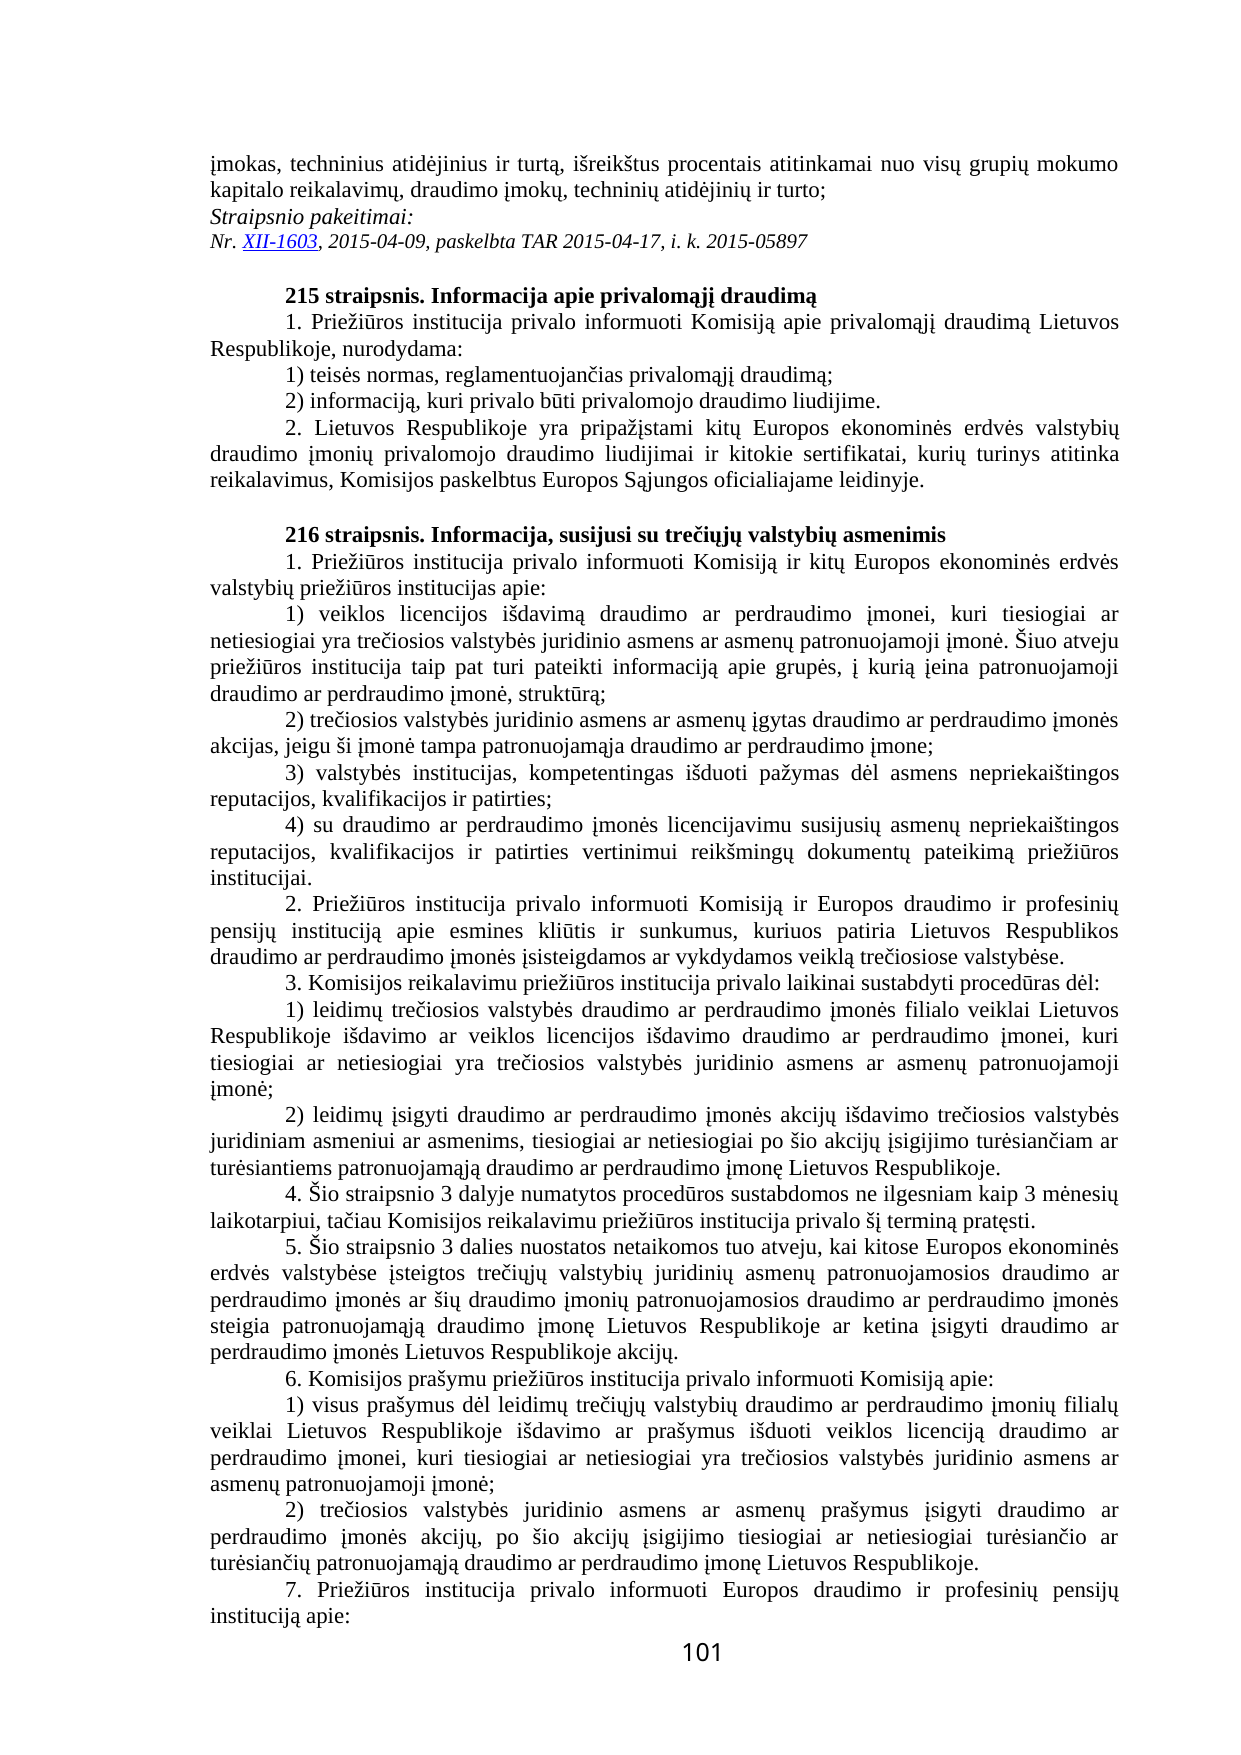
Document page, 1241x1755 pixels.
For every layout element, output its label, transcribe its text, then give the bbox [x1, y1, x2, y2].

text 2) leidimų įsigyti draudimo ar perdraudimo įmonės akcijų išdavimo trečiosios valstybės juridiniam asmeniui ar asmenims, tiesiogiai ar netiesiogiai po šio akcijų įsigijimo turėsiančiam ar turėsiantiems patronuojamąją draudimo ar perdraudimo įmonę Lietuvos Respublikoje. [210, 1101, 1120, 1180]
text 2) trečiosios valstybės juridinio asmens ar asmenų įgytas draudimo ar perdraudimo įmonės akcijas, jeigu ši įmonė tampa patronuojamąja draudimo ar perdraudimo įmone; [210, 706, 1120, 759]
text 1. Priežiūros institucija privalo informuoti Komisiją apie privalomąjį draudimą Lietuvos Respublikoje, nurodydama: [210, 308, 1120, 361]
text 4. Šio straipsnio 3 dalyje numatytos procedūros sustabdomos ne ilgesniam kaip 3 mėnesių laikotarpiui, tačiau Komisijos reikalavimu priežiūros institucija privalo šį terminą pratęsti. [210, 1180, 1120, 1233]
text 2. Lietuvos Respublikoje yra pripažįstami kitų Europos ekonominės erdvės valstybių draudimo įmonių privalomojo draudimo liudijimai ir kitokie sertifikatai, kurių turinys atitinka reikalavimus, Komisijos paskelbtus Europos Sąjungos oficialiajame leidinyje. [210, 414, 1120, 493]
text 1) visus prašymus dėl leidimų trečiųjų valstybių draudimo ar perdraudimo įmonių filialų veiklai Lietuvos Respublikoje išdavimo ar prašymus išduoti veiklos licenciją draudimo ar perdraudimo įmonei, kuri tiesiogiai ar netiesiogiai yra trečiosios valstybės juridinio asmens ar asmenų patronuojamoji įmonė; [210, 1391, 1120, 1497]
text 215 straipsnis. Informacija apie privalomąjį draudimą [210, 282, 1120, 308]
text 2) informaciją, kuri privalo būti privalomojo draudimo liudijime. [210, 387, 1120, 414]
text 2. Priežiūros institucija privalo informuoti Komisiją ir Europos draudimo ir profesinių pensijų instituciją apie esmines kliūtis ir sunkumus, kuriuos patiria Lietuvos Respublikos draudimo ar perdraudimo įmonės įsisteigdamos ar vykdydamos veiklą trečiosiose valstybėse. [210, 890, 1120, 969]
text 1) teisės normas, reglamentuojančias privalomąjį draudimą; [210, 361, 1120, 387]
text 3) valstybės institucijas, kompetentingas išduoti pažymas dėl asmens nepriekaištingos reputacijos, kvalifikacijos ir patirties; [210, 759, 1120, 811]
text Straipsnio pakeitimai: [210, 203, 1120, 229]
text Nr. XII-1603, 2015-04-09, paskelbta TAR 2015-04-17, i. k. 2015-05897 [210, 229, 1120, 253]
text įmokas, techninius atidėjinius ir turtą, išreikštus procentais atitinkamai nuo visų grupių mokumo kapitalo reikalavimų, draudimo įmokų, techninių atidėjinių ir turto; [210, 150, 1120, 203]
text 1) leidimų trečiosios valstybės draudimo ar perdraudimo įmonės filialo veiklai Lietuvos Respublikoje išdavimo ar veiklos licencijos išdavimo draudimo ar perdraudimo įmonei, kuri tiesiogiai ar netiesiogiai yra trečiosios valstybės juridinio asmens ar asmenų patronuojamoji įmonė; [210, 996, 1120, 1101]
text 2) trečiosios valstybės juridinio asmens ar asmenų prašymus įsigyti draudimo ar perdraudimo įmonės akcijų, po šio akcijų įsigijimo tiesiogiai ar netiesiogiai turėsiančio ar turėsiančių patronuojamąją draudimo ar perdraudimo įmonę Lietuvos Respublikoje. [210, 1497, 1120, 1576]
text 7. Priežiūros institucija privalo informuoti Europos draudimo ir profesinių pensijų instituciją apie: [210, 1576, 1120, 1628]
text 6. Komisijos prašymu priežiūros institucija privalo informuoti Komisiją apie: [210, 1365, 1120, 1391]
text 3. Komisijos reikalavimu priežiūros institucija privalo laikinai sustabdyti procedūras dėl: [210, 969, 1120, 996]
text 1. Priežiūros institucija privalo informuoti Komisiją ir kitų Europos ekonominės erdvės valstybių priežiūros institucijas apie: [210, 548, 1120, 601]
text 4) su draudimo ar perdraudimo įmonės licencijavimu susijusių asmenų nepriekaištingos reputacijos, kvalifikacijos ir patirties vertinimui reikšmingų dokumentų pateikimą priežiūros institucijai. [210, 811, 1120, 890]
text 1) veiklos licencijos išdavimą draudimo ar perdraudimo įmonei, kuri tiesiogiai ar netiesiogiai yra trečiosios valstybės juridinio asmens ar asmenų patronuojamoji įmonė. Šiuo atveju priežiūros institucija taip pat turi pateikti informaciją apie grupės, į kurią įeina patronuojamoji draudimo ar perdraudimo įmonė, struktūrą; [210, 601, 1120, 706]
text 5. Šio straipsnio 3 dalies nuostatos netaikomos tuo atveju, kai kitose Europos ekonominės erdvės valstybėse įsteigtos trečiųjų valstybių juridinių asmenų patronuojamosios draudimo ar perdraudimo įmonės ar šių draudimo įmonių patronuojamosios draudimo ar perdraudimo įmonės steigia patronuojamąją draudimo įmonę Lietuvos Respublikoje ar ketina įsigyti draudimo ar perdraudimo įmonės Lietuvos Respublikoje akcijų. [210, 1233, 1120, 1365]
text 216 straipsnis. Informacija, susijusi su trečiųjų valstybių asmenimis [210, 521, 1120, 548]
